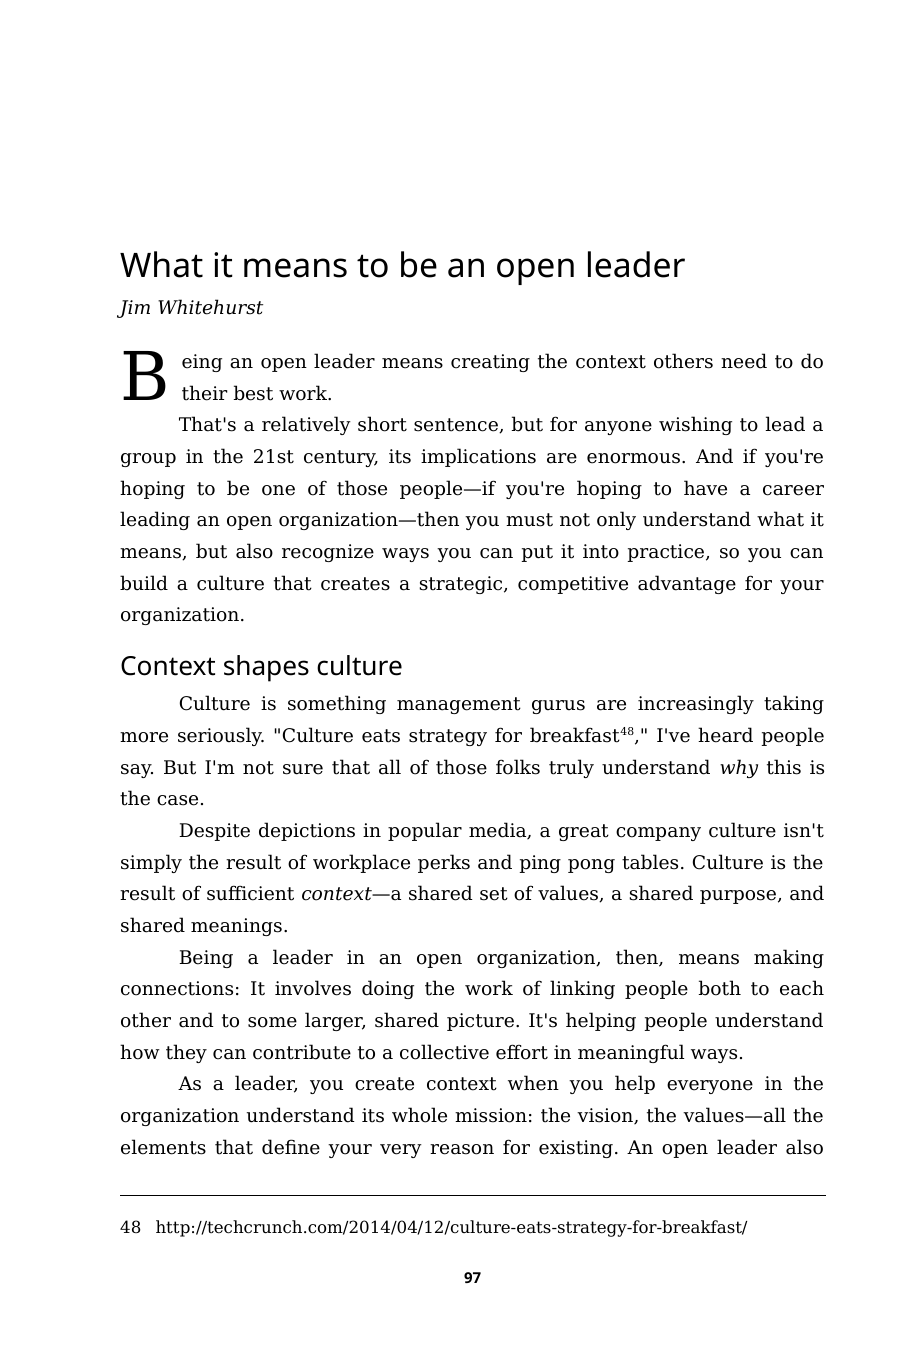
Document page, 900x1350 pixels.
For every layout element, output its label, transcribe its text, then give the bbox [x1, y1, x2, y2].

text Culture is something management gurus are increasingly taking more seriously. "Culture eats strategy for breakfast," I've heard people say. But I'm not sure that all of those folks truly understand why this is the case. [120, 693, 825, 810]
text Being a leader in an open organization, then, means making connections: It involves doing the work of linking people both to each other and to some larger, shared picture. It's helping people understand how they can contribute to a collective effort in meaningful ways. [120, 947, 825, 1064]
text Being an open leader means creating the context others need to do their best work. [120, 351, 825, 405]
subtitle Context shapes culture [120, 651, 825, 681]
text That's a relatively short sentence, but for anyone wishing to lead a group in the 21st century, its implications are enormous. And if you're hoping to be one of those people—if you're hoping to have a career leading an open organization—then you must not only understand what it means, but also recognize ways you can put it into practice, so you can build a culture that creates a strategic, competitive advantage for your organization. [120, 414, 825, 626]
text As a leader, you create context when you help everyone in the organization understand its whole mission: the vision, the values—all the elements that define your very reason for existing. An open leader also [120, 1073, 825, 1159]
subtitle What it means to be an open leader [120, 246, 825, 285]
text Jim Whitehurst [120, 297, 825, 319]
text Despite depictions in popular media, a great company culture isn't simply the result of workplace perks and ping pong tables. Culture is the result of sufficient context—a shared set of values, a shared purpose, and shared meanings. [120, 820, 825, 937]
text http://techcrunch.com/2014/04/12/culture-eats-strategy-for-breakfast/ [120, 1218, 825, 1237]
